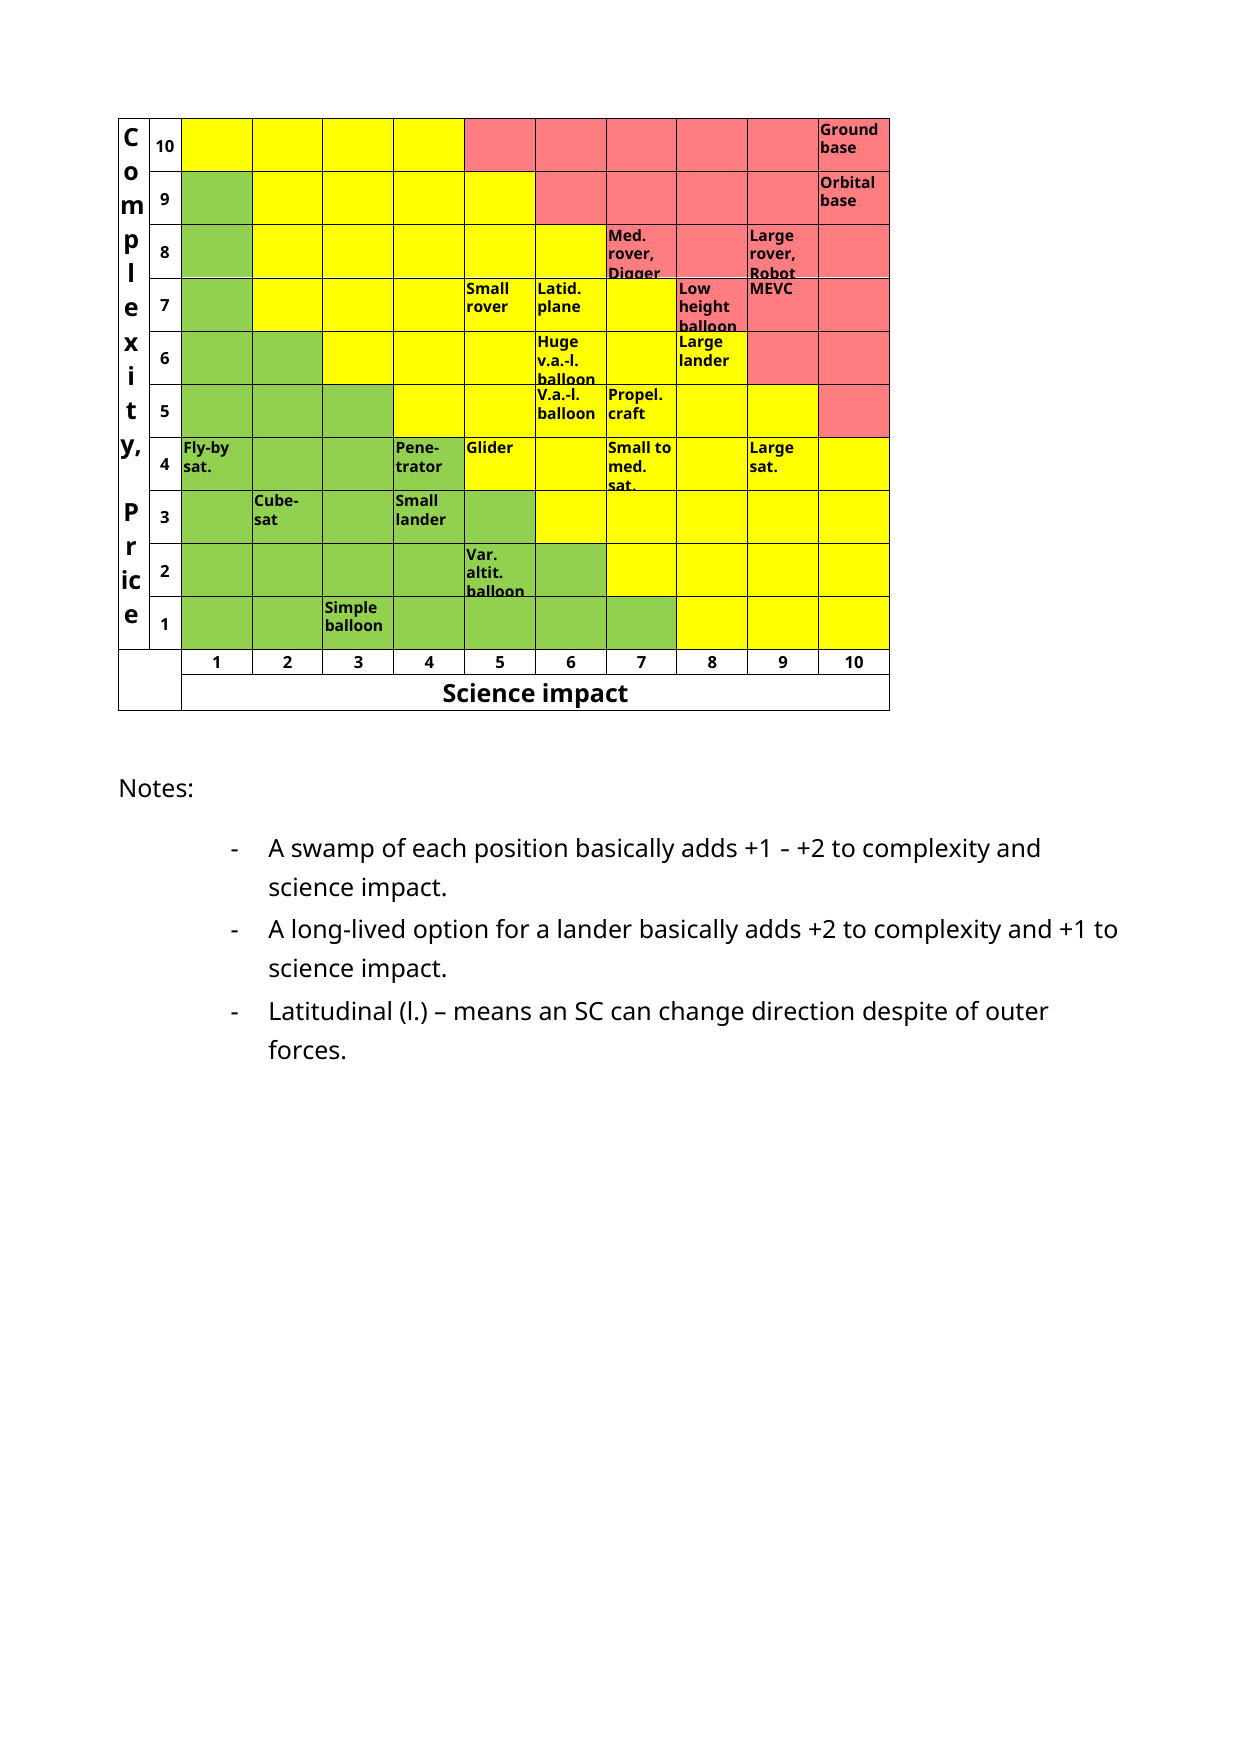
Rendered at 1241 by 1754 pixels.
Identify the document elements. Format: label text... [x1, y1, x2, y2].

table_cell [607, 544, 676, 596]
table_cell [323, 332, 393, 384]
table_cell [607, 597, 676, 649]
table_cell [536, 438, 606, 490]
table_cell [819, 279, 889, 331]
table_cell [253, 279, 322, 331]
table_cell [465, 597, 535, 649]
table_cell [323, 385, 393, 437]
table_cell [394, 385, 464, 437]
table_cell 3 [150, 491, 181, 543]
table_cell 8 [677, 650, 747, 674]
table_cell [819, 385, 889, 437]
table_cell [394, 172, 464, 224]
table_cell [536, 172, 606, 224]
table_cell 5 [465, 650, 535, 674]
table_cell [182, 279, 252, 331]
table_cell [182, 332, 252, 384]
table_cell [819, 544, 889, 596]
text Notes: [118, 771, 1122, 804]
table_cell [607, 279, 676, 331]
table_cell [253, 385, 322, 437]
table_cell Simple balloon [323, 597, 393, 649]
table_header [182, 119, 252, 171]
table_cell [819, 597, 889, 649]
table_cell 1 [182, 650, 252, 674]
table_cell 6 [150, 332, 181, 384]
table_cell [748, 385, 818, 437]
table_cell [465, 225, 535, 277]
table_header [607, 119, 676, 171]
table_cell [323, 491, 393, 543]
list A swamp of each position basically adds +1 ‑ +2 to complexity and science impact. [231, 831, 1122, 904]
table_cell MEVC [748, 279, 818, 331]
table_cell Large lander [677, 332, 747, 384]
table_cell [607, 491, 676, 543]
table_cell Var. altit. balloon [465, 544, 535, 596]
table_cell [465, 491, 535, 543]
table_cell 1 [150, 597, 181, 649]
table_cell [819, 225, 889, 277]
table_header [465, 119, 535, 171]
table_cell Small to med. sat. [607, 438, 676, 490]
table_cell [253, 225, 322, 277]
table_cell [394, 544, 464, 596]
table_cell [536, 225, 606, 277]
table_cell 3 [323, 650, 393, 674]
list Latitudinal (l.) – means an SC can change direction despite of outer forces. [231, 993, 1122, 1066]
table_cell [748, 172, 818, 224]
table_cell Glider [465, 438, 535, 490]
table_cell [465, 172, 535, 224]
table_cell [677, 225, 747, 277]
table_cell [253, 544, 322, 596]
table_cell [182, 385, 252, 437]
table_header 10 [150, 119, 181, 171]
table_cell Orbital base [819, 172, 889, 224]
table_cell [536, 544, 606, 596]
table_cell [536, 597, 606, 649]
table_cell [677, 597, 747, 649]
table_cell [607, 172, 676, 224]
table_cell Huge v.a.-l. balloon [536, 332, 606, 384]
table_cell [253, 332, 322, 384]
table_cell Science impact [182, 675, 889, 709]
table_cell Med. rover, Digger [607, 225, 676, 277]
table_cell Pene-trator [394, 438, 464, 490]
table_cell 2 [253, 650, 322, 674]
table_cell [465, 332, 535, 384]
table_cell Fly-by sat. [182, 438, 252, 490]
table_cell [394, 225, 464, 277]
table_cell Low height balloon [677, 279, 747, 331]
table_cell [748, 597, 818, 649]
table_cell [677, 172, 747, 224]
table_cell 4 [150, 438, 181, 490]
table_cell 10 [819, 650, 889, 674]
table_header [677, 119, 747, 171]
table_cell [465, 385, 535, 437]
table_cell Small lander [394, 491, 464, 543]
table_cell Large sat. [748, 438, 818, 490]
table_cell [253, 172, 322, 224]
table_cell 7 [607, 650, 676, 674]
table_cell [253, 438, 322, 490]
table_cell [819, 332, 889, 384]
table_cell [182, 491, 252, 543]
table_cell Latid. plane [536, 279, 606, 331]
table_cell [607, 332, 676, 384]
table_header [748, 119, 818, 171]
table_cell [119, 650, 181, 709]
table_cell [677, 491, 747, 543]
table_cell 5 [150, 385, 181, 437]
table_cell [323, 172, 393, 224]
table_header Complexi ty, Pr ice [119, 119, 149, 649]
table_cell 4 [394, 650, 464, 674]
list A long-lived option for a lander basically adds +2 to complexity and +1 to science impact. [231, 912, 1122, 985]
table_cell [323, 544, 393, 596]
table_cell Propel. craft [607, 385, 676, 437]
table_cell [182, 597, 252, 649]
table_cell 7 [150, 279, 181, 331]
table_cell 9 [748, 650, 818, 674]
table_cell [748, 544, 818, 596]
table_cell [677, 438, 747, 490]
table_cell [536, 491, 606, 543]
table_cell [323, 279, 393, 331]
table_cell [819, 491, 889, 543]
table_cell [677, 544, 747, 596]
table_cell [253, 597, 322, 649]
table_header [323, 119, 393, 171]
table_header [536, 119, 606, 171]
table_cell 8 [150, 225, 181, 277]
table_cell [748, 332, 818, 384]
table_cell [323, 438, 393, 490]
table_cell [394, 279, 464, 331]
table_cell [182, 172, 252, 224]
table_cell [182, 544, 252, 596]
table_cell [394, 597, 464, 649]
table_cell V.a.-l. balloon [536, 385, 606, 437]
table_cell [323, 225, 393, 277]
table_cell Large rover, Robot [748, 225, 818, 277]
table_header Ground base [819, 119, 889, 171]
table_header [253, 119, 322, 171]
table_cell [394, 332, 464, 384]
table_cell 2 [150, 544, 181, 596]
table_header [394, 119, 464, 171]
table_cell Cube-sat [253, 491, 322, 543]
table_cell [182, 225, 252, 277]
table_cell 6 [536, 650, 606, 674]
table_cell Small rover [465, 279, 535, 331]
table_cell [748, 491, 818, 543]
table_cell [677, 385, 747, 437]
table_cell 9 [150, 172, 181, 224]
table_cell [819, 438, 889, 490]
